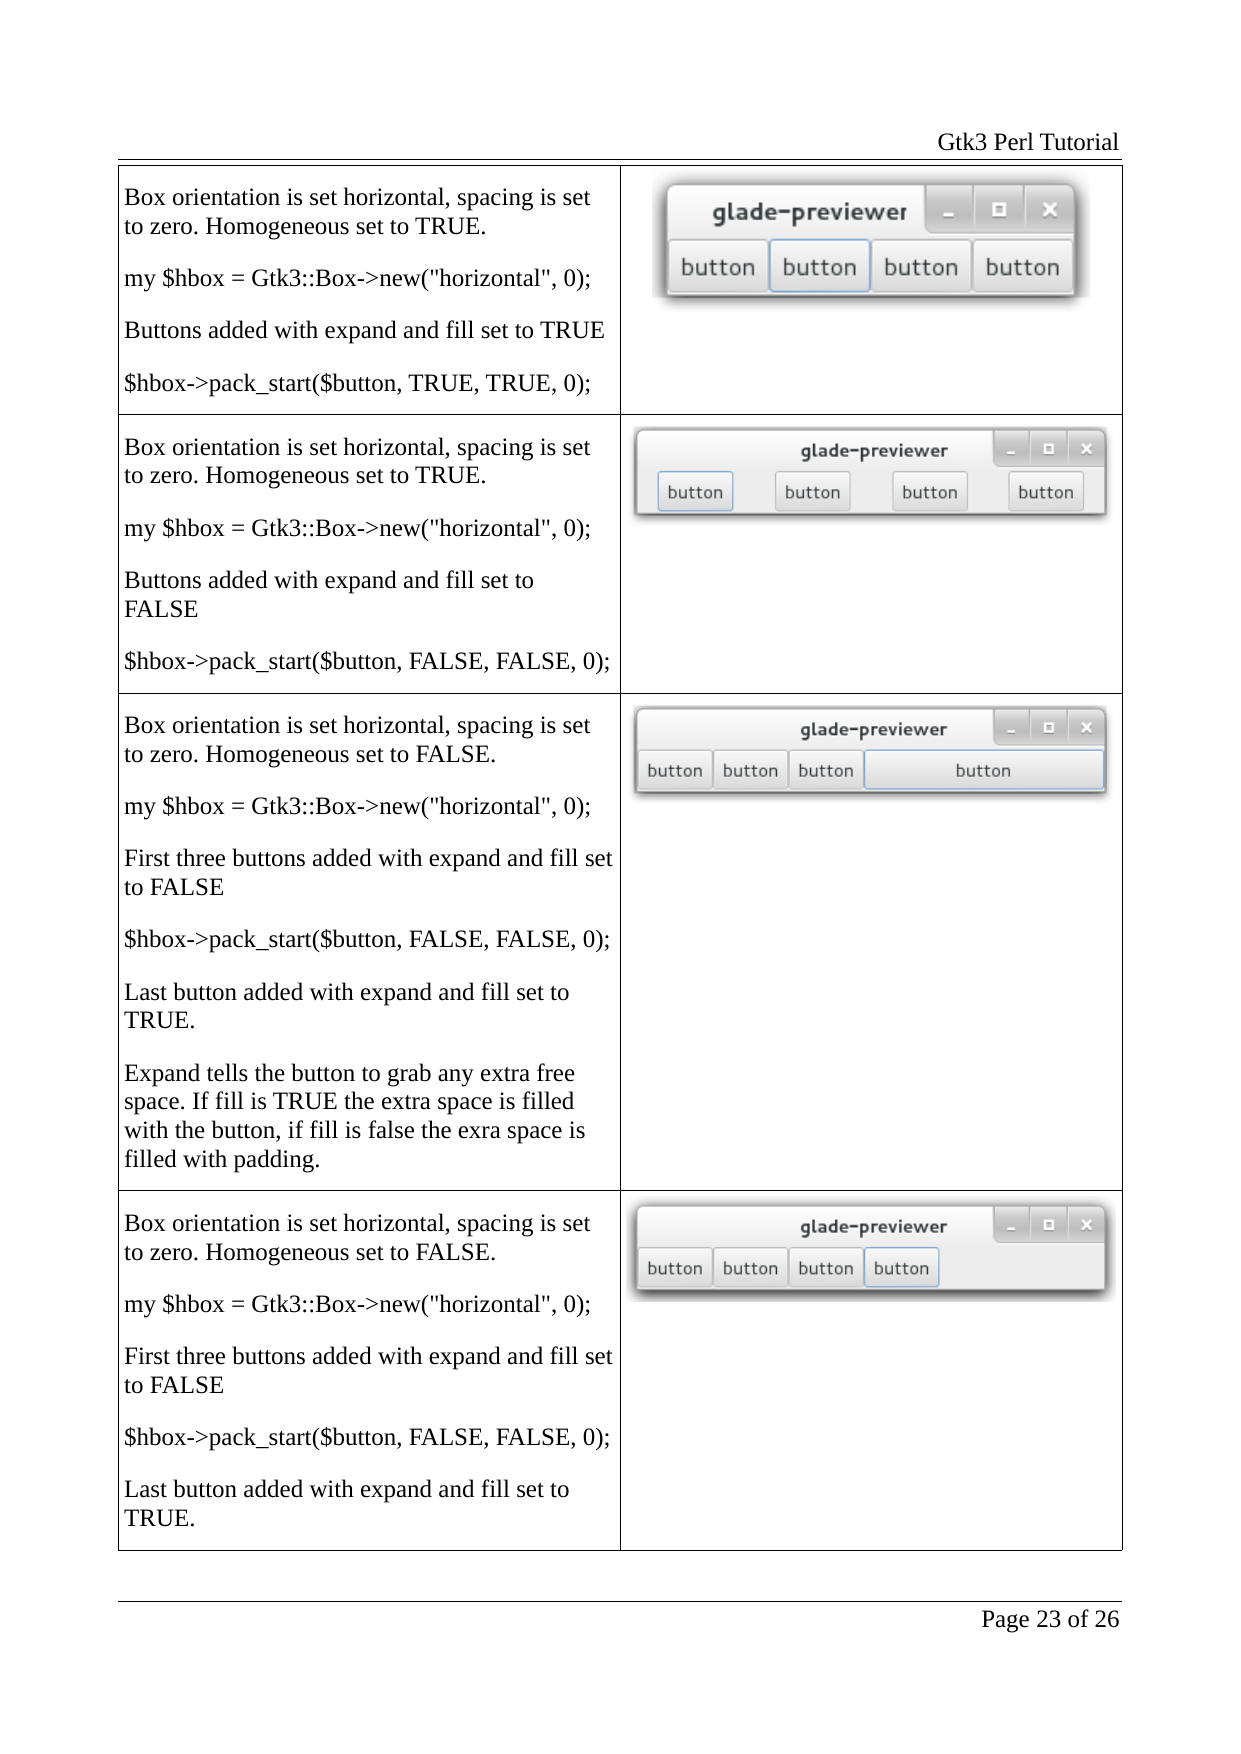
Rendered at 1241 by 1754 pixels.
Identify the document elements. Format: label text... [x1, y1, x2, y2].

picture [625, 698, 1117, 804]
table_cell Box orientation is set horizontal, spacing is set to zero. Homogeneous set to TRUE. my $hbox = Gtk3::Box->new("horizontal", 0); Buttons added with expand and fill set to FALSE $hbox->pack_start($button, FALSE, FALSE, 0); [119, 415, 620, 692]
picture [625, 1196, 1117, 1302]
picture [625, 420, 1117, 526]
table_cell [621, 415, 1122, 692]
table_cell [621, 694, 1122, 803]
picture [652, 170, 1091, 312]
table_cell [621, 804, 1122, 1190]
table_cell Box orientation is set horizontal, spacing is set to zero. Homogeneous set to FALSE. my $hbox = Gtk3::Box->new("horizontal", 0); First three buttons added with expand and fill set to FALSE $hbox->pack_start($button, FALSE, FALSE, 0); Last button added with expand and fill set to TRUE. Expand tells the button to grab any extra free space. If fill is TRUE the extra space is filled with the button, if fill is false the exra space is filled with padding. [119, 694, 620, 1190]
table_cell [621, 166, 1122, 414]
table_cell [621, 1191, 1122, 1549]
table_cell Box orientation is set horizontal, spacing is set to zero. Homogeneous set to FALSE. my $hbox = Gtk3::Box->new("horizontal", 0); First three buttons added with expand and fill set to FALSE $hbox->pack_start($button, FALSE, FALSE, 0); Last button added with expand and fill set to TRUE. [119, 1191, 620, 1549]
table_cell Box orientation is set horizontal, spacing is set to zero. Homogeneous set to TRUE. my $hbox = Gtk3::Box->new("horizontal", 0); Buttons added with expand and fill set to TRUE $hbox->pack_start($button, TRUE, TRUE, 0); [119, 166, 620, 414]
